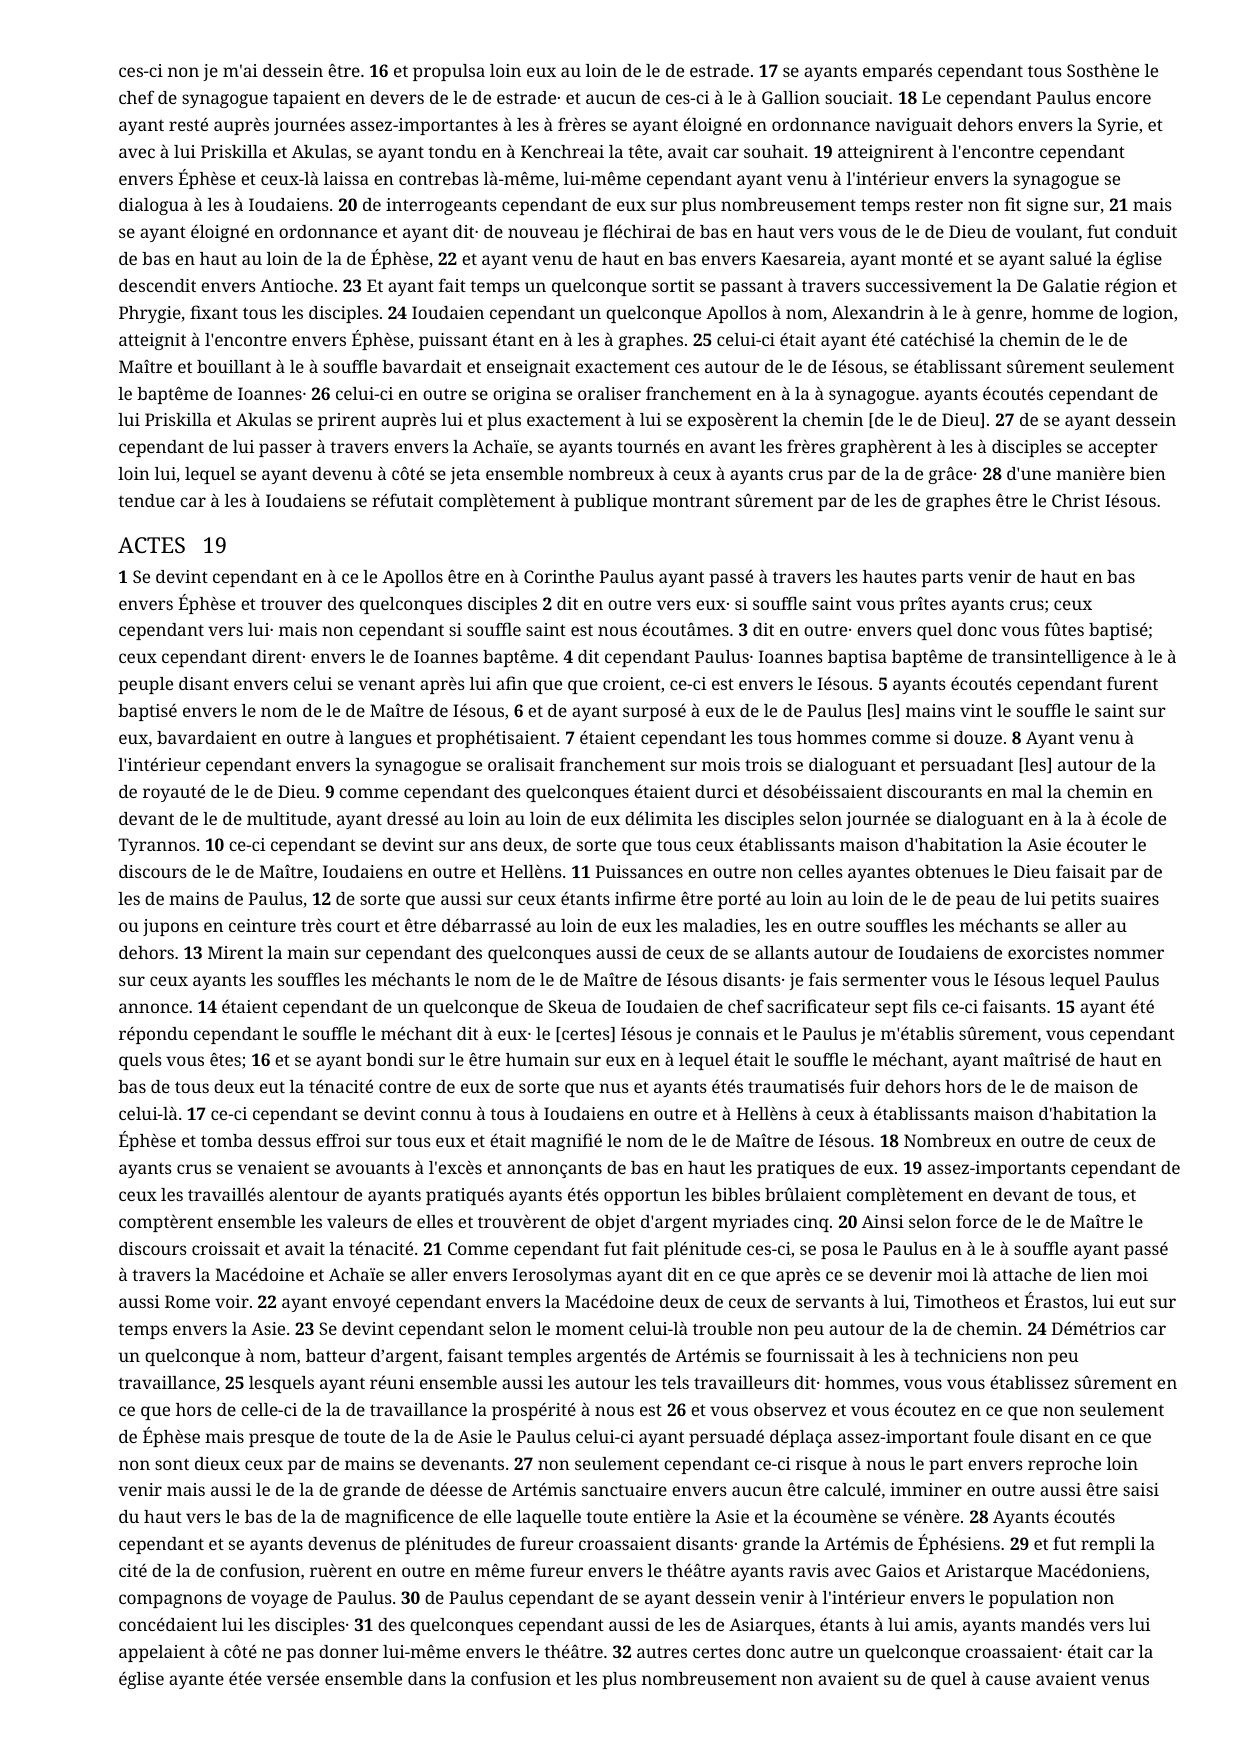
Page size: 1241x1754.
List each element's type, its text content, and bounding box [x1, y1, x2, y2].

text 1 Se devint cependant en à ce le Apollos être en à Corinthe Paulus ayant passé à travers les hautes parts venir de haut en bas envers Éphèse et trouver des quelconques disciples 2 dit en outre vers eux· si souffle saint vous prîtes ayants crus; ceux cependant vers lui· mais non cependant si souffle saint est nous écoutâmes. 3 dit en outre· envers quel donc vous fûtes baptisé; ceux cependant dirent· envers le de Ioannes baptême. 4 dit cependant Paulus· Ioannes baptisa baptême de transintelligence à le à peuple disant envers celui se venant après lui afin que que croient, ce-ci est envers le Iésous. 5 ayants écoutés cependant furent baptisé envers le nom de le de Maître de Iésous, 6 et de ayant surposé à eux de le de Paulus [les] mains vint le souffle le saint sur eux, bavardaient en outre à langues et prophétisaient. 7 étaient cependant les tous hommes comme si douze. 8 Ayant venu à l'intérieur cependant envers la synagogue se oralisait franchement sur mois trois se dialoguant et persuadant [les] autour de la de royauté de le de Dieu. 9 comme cependant des quelconques étaient durci et désobéissaient discourants en mal la chemin en devant de le de multitude, ayant dressé au loin au loin de eux délimita les disciples selon journée se dialoguant en à la à école de Tyrannos. 10 ce-ci cependant se devint sur ans deux, de sorte que tous ceux établissants maison d'habitation la Asie écouter le discours de le de Maître, Ioudaiens en outre et Hellèns. 11 Puissances en outre non celles ayantes obtenues le Dieu faisait par de les de mains de Paulus, 12 de sorte que aussi sur ceux étants infirme être porté au loin au loin de le de peau de lui petits suaires ou jupons en ceinture très court et être débarrassé au loin de eux les maladies, les en outre souffles les méchants se aller au dehors. 13 Mirent la main sur cependant des quelconques aussi de ceux de se allants autour de Ioudaiens de exorcistes nommer sur ceux ayants les souffles les méchants le nom de le de Maître de Iésous disants· je fais sermenter vous le Iésous lequel Paulus annonce. 14 étaient cependant de un quelconque de Skeua de Ioudaien de chef sacrificateur sept fils ce-ci faisants. 15 ayant été répondu cependant le souffle le méchant dit à eux· le [certes] Iésous je connais et le Paulus je m'établis sûrement, vous cependant quels vous êtes; 16 et se ayant bondi sur le être humain sur eux en à lequel était le souffle le méchant, ayant maîtrisé de haut en bas de tous deux eut la ténacité contre de eux de sorte que nus et ayants étés traumatisés fuir dehors hors de le de maison de celui-là. 17 ce-ci cependant se devint connu à tous à Ioudaiens en outre et à Hellèns à ceux à établissants maison d'habitation la Éphèse et tomba dessus effroi sur tous eux et était magnifié le nom de le de Maître de Iésous. 18 Nombreux en outre de ceux de ayants crus se venaient se avouants à l'excès et annonçants de bas en haut les pratiques de eux. 19 assez-importants cependant de ceux les travaillés alentour de ayants pratiqués ayants étés opportun les bibles brûlaient complètement en devant de tous, et comptèrent ensemble les valeurs de elles et trouvèrent de objet d'argent myriades cinq. 20 Ainsi selon force de le de Maître le discours croissait et avait la ténacité. 21 Comme cependant fut fait plénitude ces-ci, se posa le Paulus en à le à souffle ayant passé à travers la Macédoine et Achaïe se aller envers Ierosolymas ayant dit en ce que après ce se devenir moi là attache de lien moi aussi Rome voir. 22 ayant envoyé cependant envers la Macédoine deux de ceux de servants à lui, Timotheos et Érastos, lui eut sur temps envers la Asie. 23 Se devint cependant selon le moment celui-là trouble non peu autour de la de chemin. 24 Démétrios car un quelconque à nom, batteur d’argent, faisant temples argentés de Artémis se fournissait à les à techniciens non peu travaillance, 25 lesquels ayant réuni ensemble aussi les autour les tels travailleurs dit· hommes, vous vous établissez sûrement en ce que hors de celle-ci de la de travaillance la prospérité à nous est 26 et vous observez et vous écoutez en ce que non seulement de Éphèse mais presque de toute de la de Asie le Paulus celui-ci ayant persuadé déplaça assez-important foule disant en ce que non sont dieux ceux par de mains se devenants. 27 non seulement cependant ce-ci risque à nous le part envers reproche loin venir mais aussi le de la de grande de déesse de Artémis sanctuaire envers aucun être calculé, imminer en outre aussi être saisi du haut vers le bas de la de magnificence de elle laquelle toute entière la Asie et la écoumène se vénère. 28 Ayants écoutés cependant et se ayants devenus de plénitudes de fureur croassaient disants· grande la Artémis de Éphésiens. 29 et fut rempli la cité de la de confusion, ruèrent en outre en même fureur envers le théâtre ayants ravis avec Gaios et Aristarque Macédoniens, compagnons de voyage de Paulus. 30 de Paulus cependant de se ayant dessein venir à l'intérieur envers le population non concédaient lui les disciples· 31 des quelconques cependant aussi de les de Asiarques, étants à lui amis, ayants mandés vers lui appelaient à côté ne pas donner lui-même envers le théâtre. 32 autres certes donc autre un quelconque croassaient· était car la église ayante étée versée ensemble dans la confusion et les plus nombreusement non avaient su de quel à cause avaient venus [118, 565, 1181, 1690]
text ces-ci non je m'ai dessein être. 16 et propulsa loin eux au loin de le de estrade. 17 se ayants emparés cependant tous Sosthène le chef de synagogue tapaient en devers de le de estrade· et aucun de ces-ci à le à Gallion souciait. 18 Le cependant Paulus encore ayant resté auprès journées assez-importantes à les à frères se ayant éloigné en ordonnance naviguait dehors envers la Syrie, et avec à lui Priskilla et Akulas, se ayant tondu en à Kenchreai la tête, avait car souhait. 19 atteignirent à l'encontre cependant envers Éphèse et ceux-là laissa en contrebas là-même, lui-même cependant ayant venu à l'intérieur envers la synagogue se dialogua à les à Ioudaiens. 20 de interrogeants cependant de eux sur plus nombreusement temps rester non fit signe sur, 21 mais se ayant éloigné en ordonnance et ayant dit· de nouveau je fléchirai de bas en haut vers vous de le de Dieu de voulant, fut conduit de bas en haut au loin de la de Éphèse, 22 et ayant venu de haut en bas envers Kaesareia, ayant monté et se ayant salué la église descendit envers Antioche. 23 Et ayant fait temps un quelconque sortit se passant à travers successivement la De Galatie région et Phrygie, fixant tous les disciples. 24 Ioudaien cependant un quelconque Apollos à nom, Alexandrin à le à genre, homme de logion, atteignit à l'encontre envers Éphèse, puissant étant en à les à graphes. 25 celui-ci était ayant été catéchisé la chemin de le de Maître et bouillant à le à souffle bavardait et enseignait exactement ces autour de le de Iésous, se établissant sûrement seulement le baptême de Ioannes· 26 celui-ci en outre se origina se oraliser franchement en à la à synagogue. ayants écoutés cependant de lui Priskilla et Akulas se prirent auprès lui et plus exactement à lui se exposèrent la chemin [de le de Dieu]. 27 de se ayant dessein cependant de lui passer à travers envers la Achaïe, se ayants tournés en avant les frères graphèrent à les à disciples se accepter loin lui, lequel se ayant devenu à côté se jeta ensemble nombreux à ceux à ayants crus par de la de grâce· 28 d'une manière bien tendue car à les à Ioudaiens se réfutait complètement à publique montrant sûrement par de les de graphes être le Christ Iésous. [118, 59, 1181, 512]
text ACTES 19 [118, 531, 1181, 560]
